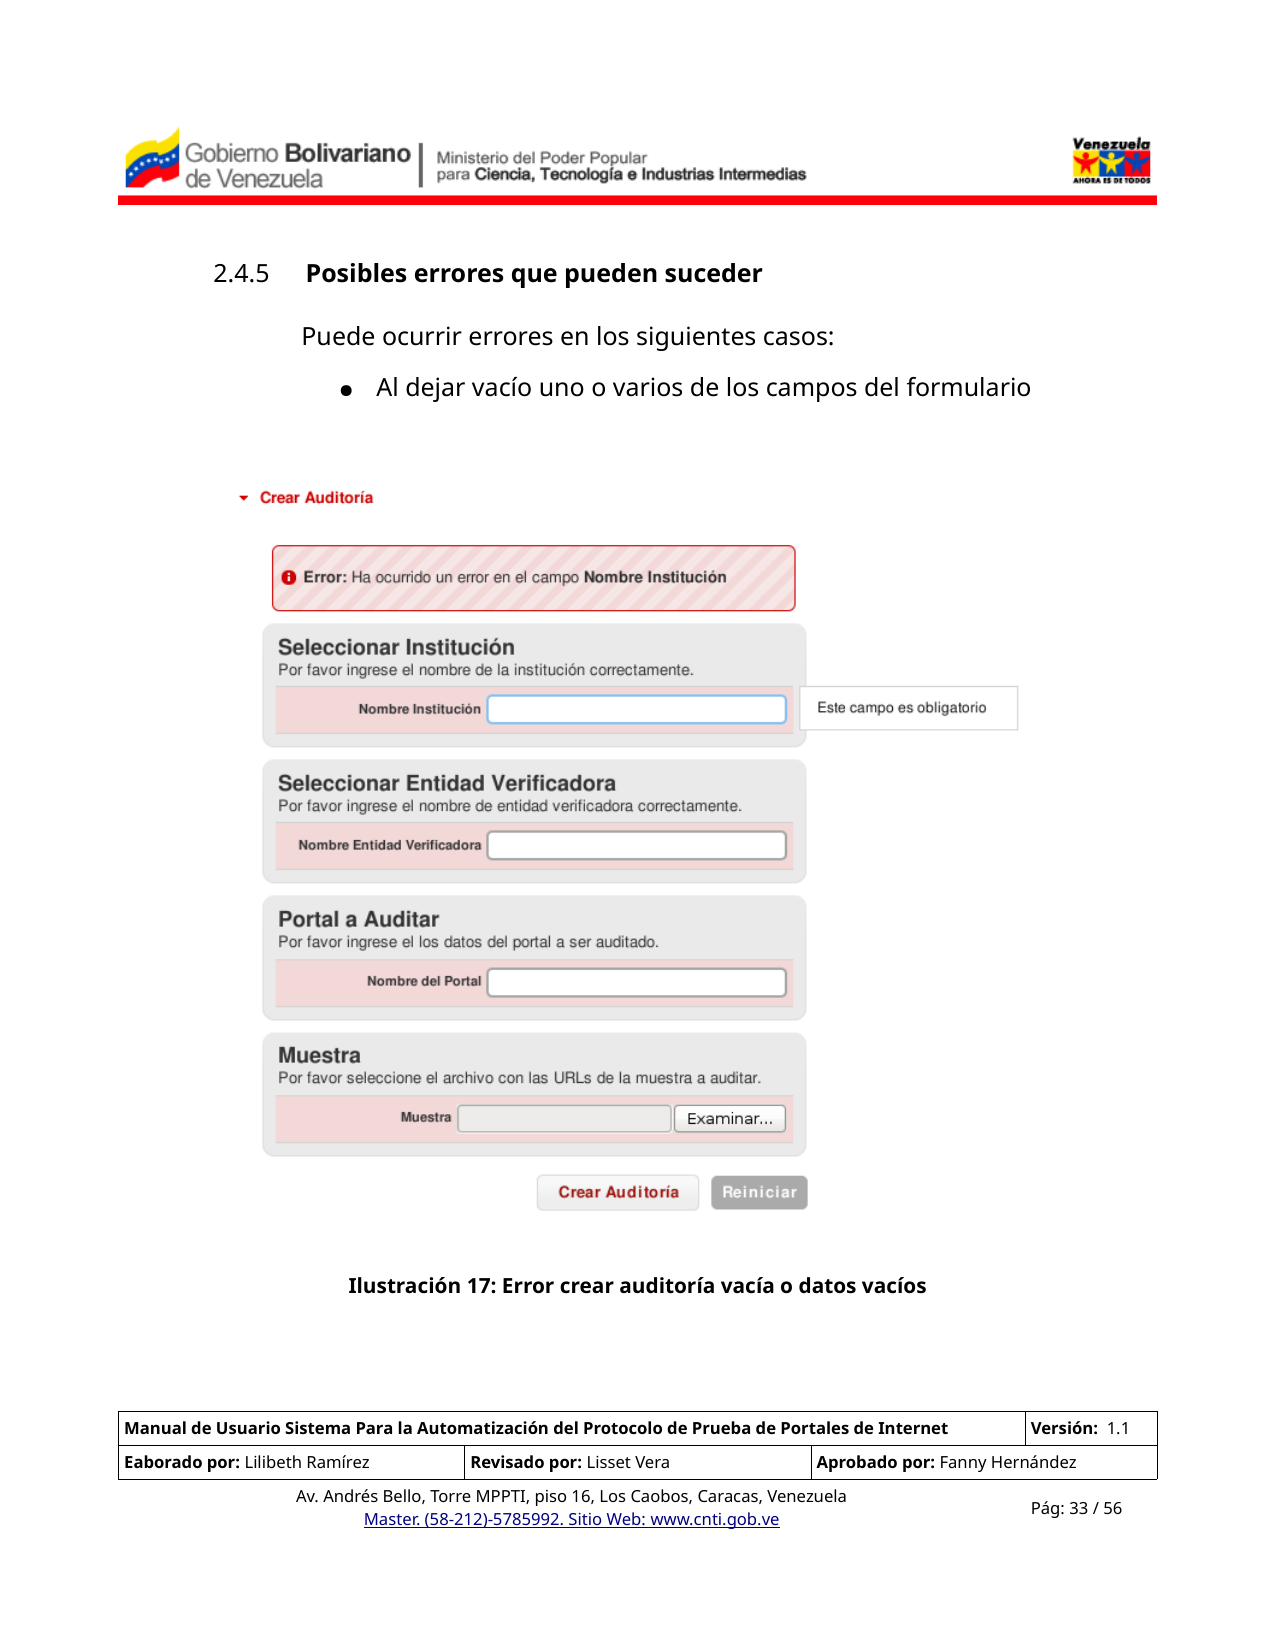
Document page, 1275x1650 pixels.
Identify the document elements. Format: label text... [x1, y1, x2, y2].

picture [118, 119, 1157, 205]
picture [230, 485, 1028, 1218]
list Al dejar vacío uno o varios de los campos del formulario [339, 369, 1098, 403]
subtitle Posibles errores que pueden suceder [118, 255, 1157, 289]
text Puede ocurrir errores en los siguientes casos: [301, 318, 1098, 352]
text Ilustración 17: Error crear auditoría vacía o datos vacíos [209, 1271, 1066, 1299]
